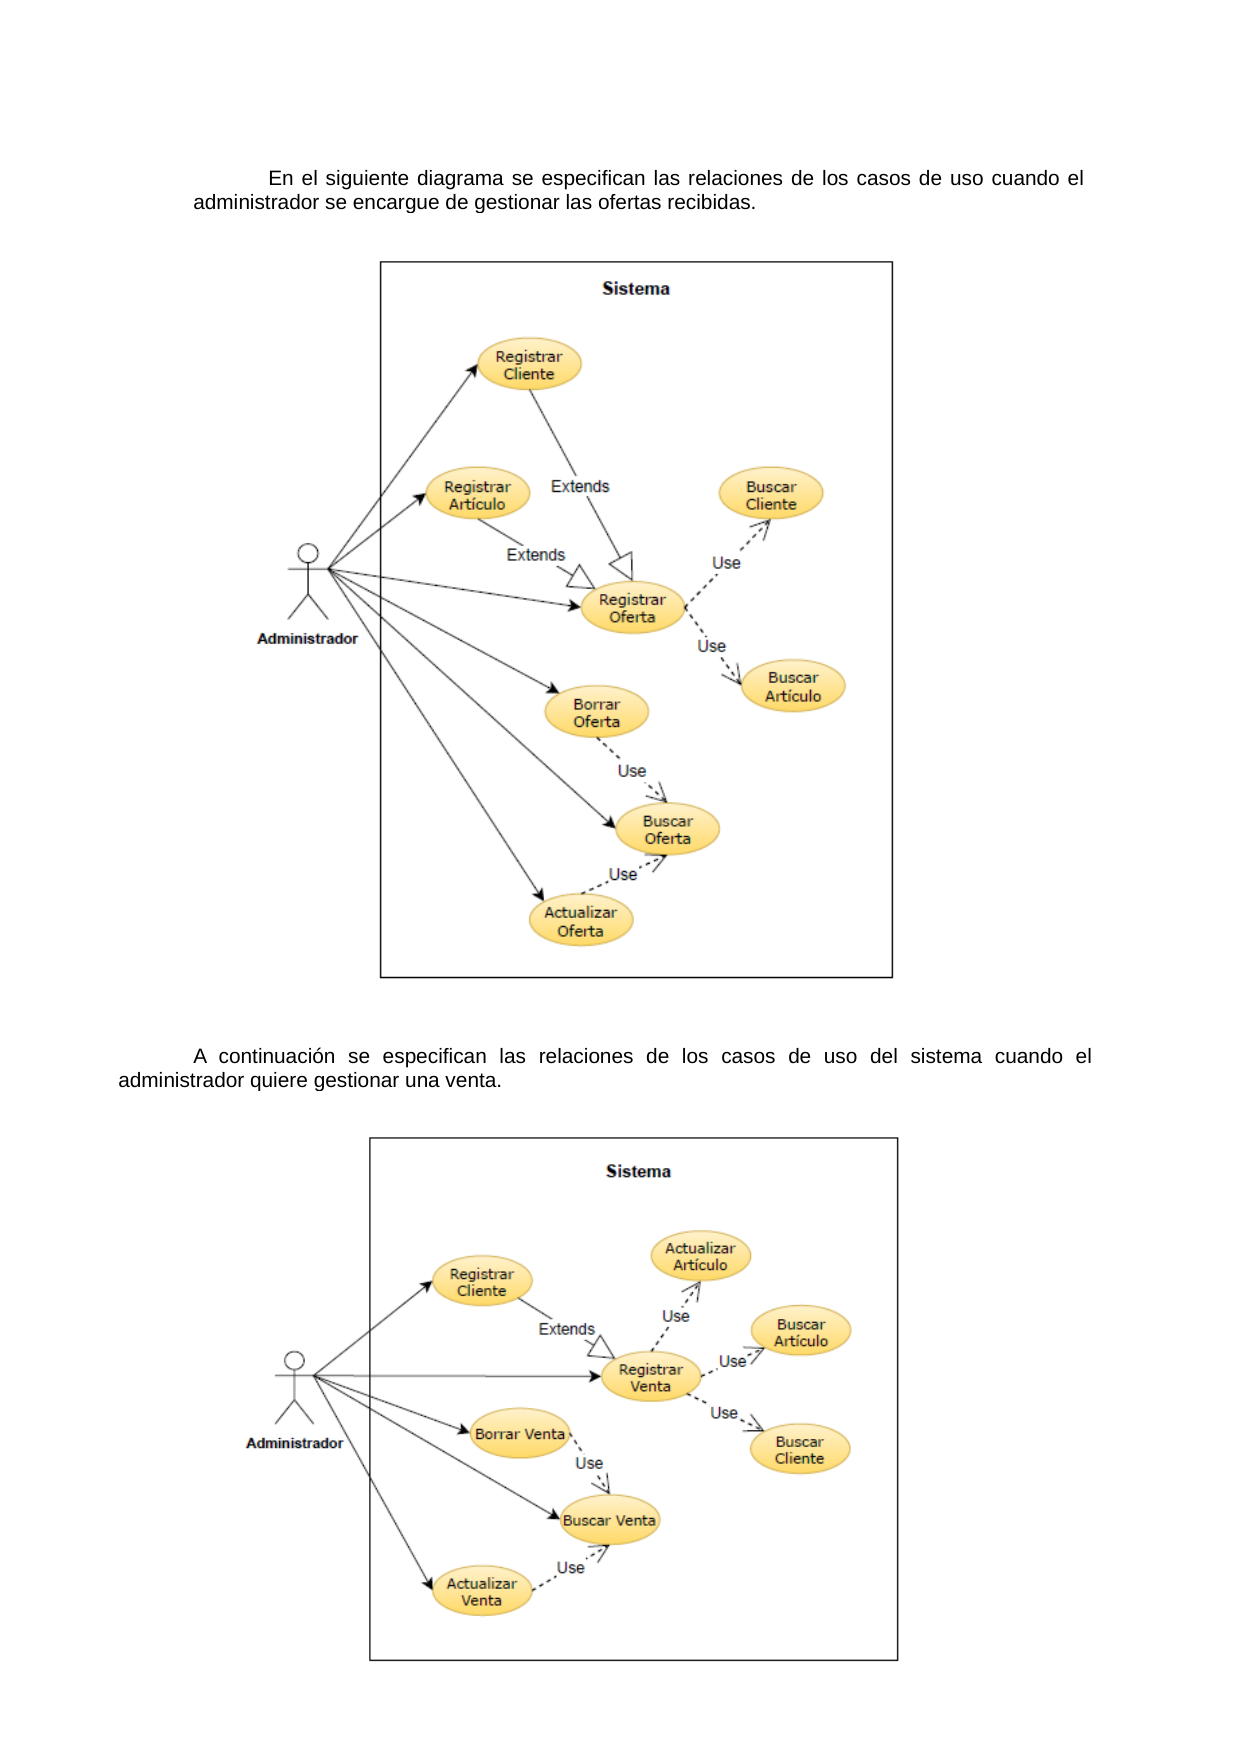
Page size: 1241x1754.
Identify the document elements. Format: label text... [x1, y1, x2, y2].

picture [227, 213, 955, 1020]
text A continuación se especifican las relaciones de los casos de uso del sistema cuando el administrador quiere gestionar una venta. [118, 1044, 1093, 1092]
text En el siguiente diagrama se especifican las relaciones de los casos de uso cuando el administrador se encargue de gestionar las ofertas recibidas. [118, 166, 1093, 214]
picture [230, 1091, 972, 1705]
